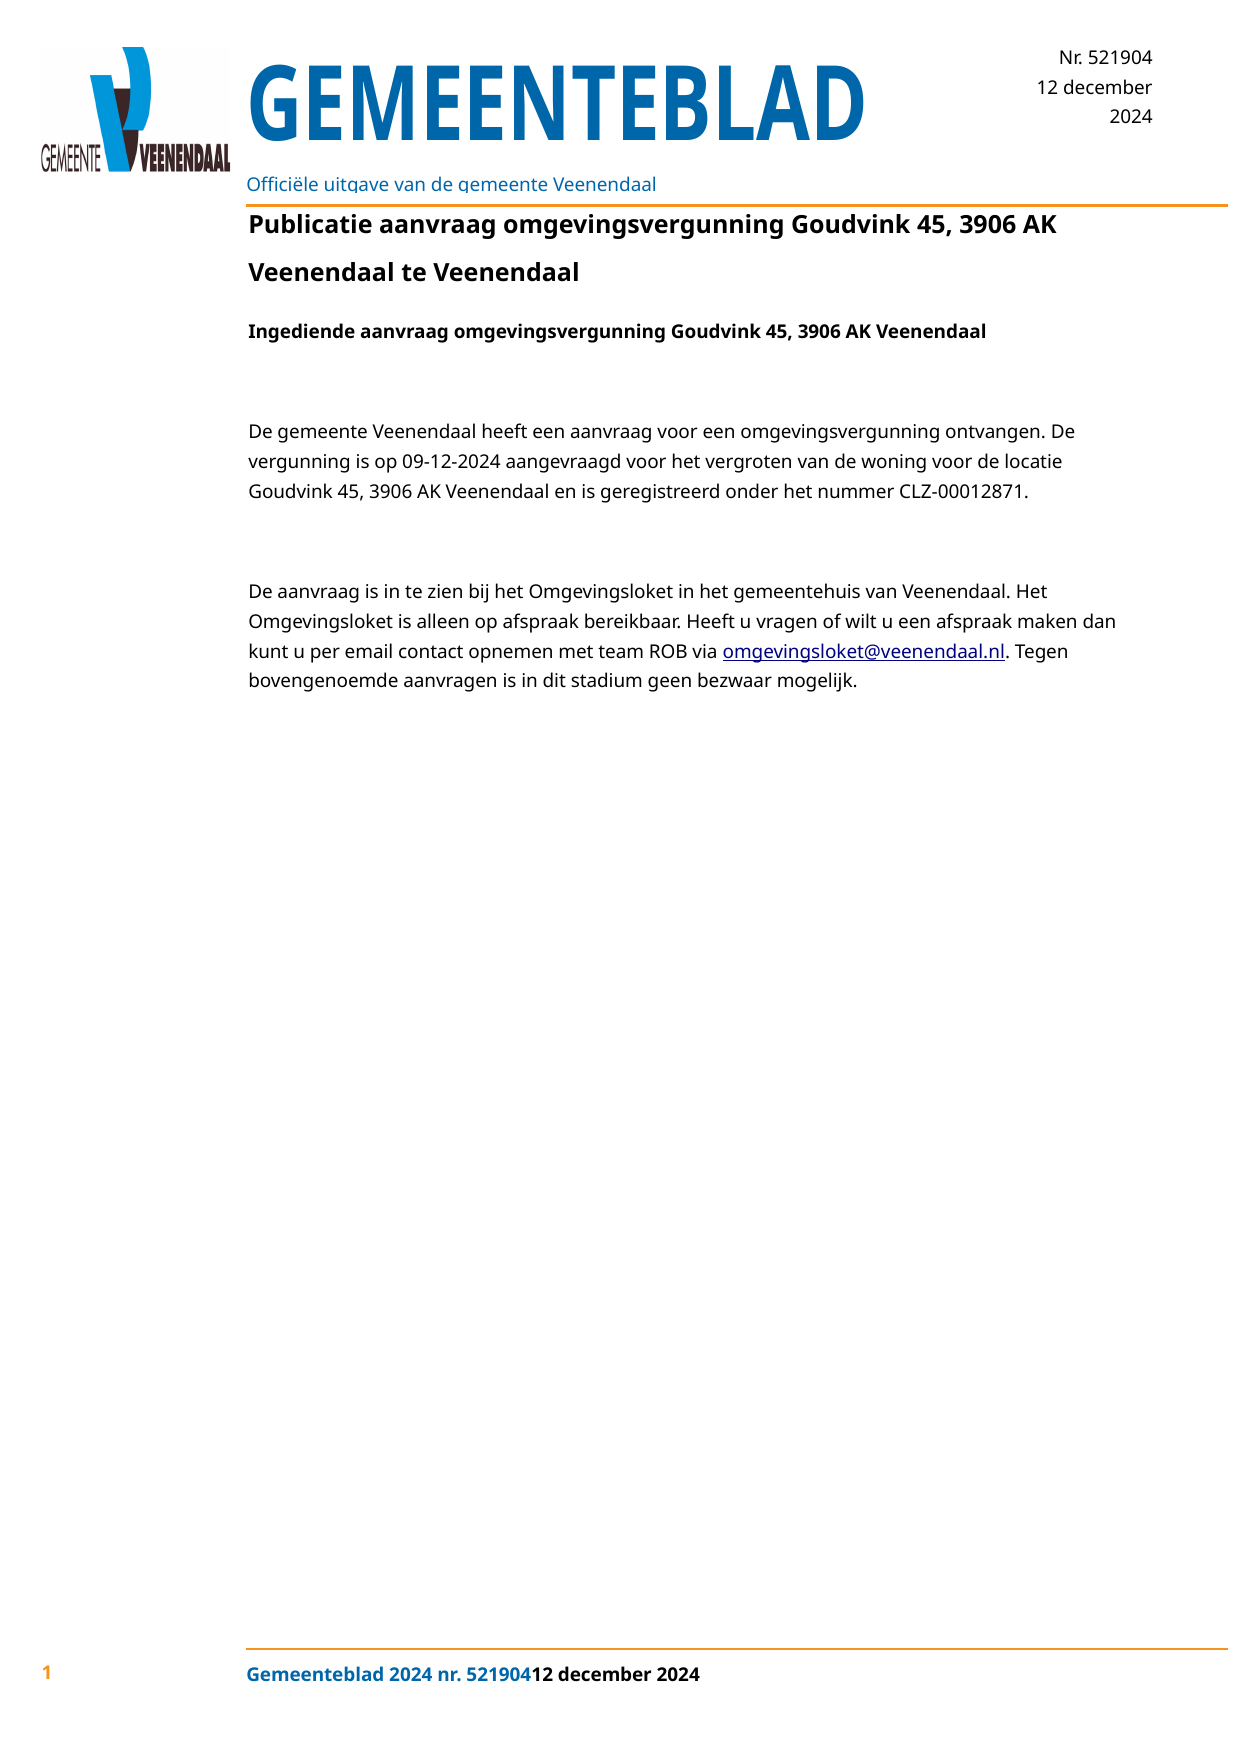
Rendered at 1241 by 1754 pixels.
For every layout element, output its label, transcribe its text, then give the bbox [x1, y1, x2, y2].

text Ingediende aanvraag omgevingsvergunning Goudvink 45, 3906 AK Veenendaal [248, 318, 1152, 344]
picture [41, 47, 130, 172]
text Publicatie aanvraag omgevingsvergunning Goudvink 45, 3906 AK Veenendaal te Veenendaal [248, 207, 1152, 288]
text De aanvraag is in te zien bij het Omgevingsloket in het gemeentehuis van Veenendaal. Het Omgevingsloket is alleen op afspraak bereikbaar. Heeft u vragen of wilt u een afspraak maken dan kunt u per email contact opnemen met team ROB via omgevingsloket@veenendaal.nl. Tegen bovengenoemde aanvragen is in dit stadium geen bezwaar mogelijk. [248, 579, 1152, 693]
text De gemeente Veenendaal heeft een aanvraag voor een omgevingsvergunning ontvangen. De vergunning is op 09-12-2024 aangevraagd voor het vergroten van de woning voor de locatie Goudvink 45, 3906 AK Veenendaal en is geregistreerd onder het nummer CLZ-00012871. [248, 419, 1152, 504]
picture [123, 47, 231, 172]
